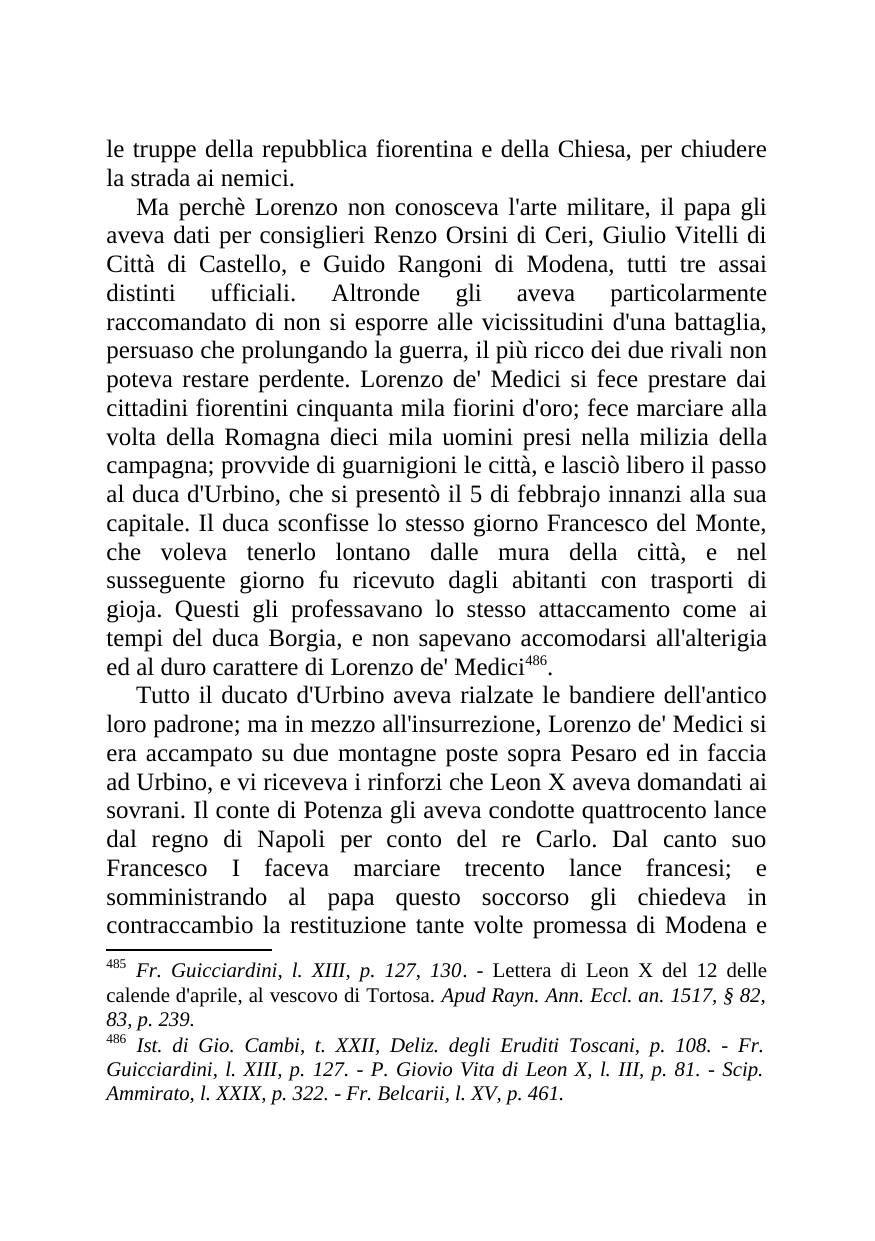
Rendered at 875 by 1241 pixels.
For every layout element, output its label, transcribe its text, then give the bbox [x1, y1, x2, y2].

text Ist. di Gio. Cambi, t. XXII, Deliz. degli Eruditi Toscani, p. 108. - Fr. Guicciardini, l. XIII, p. 127. - P. Giovio Vita di Leon X, l. III, p. 81. - Scip. Ammirato, l. XXIX, p. 322. - Fr. Belcarii, l. XV, p. 461. [106, 1031, 768, 1105]
text le truppe della repubblica fiorentina e della Chiesa, per chiudere la strada ai nemici. [106, 134, 768, 192]
text Ma perchè Lorenzo non conosceva l'arte militare, il papa gli aveva dati per consiglieri Renzo Orsini di Ceri, Giulio Vitelli di Città di Castello, e Guido Rangoni di Modena, tutti tre assai distinti ufficiali. Altronde gli aveva particolarmente raccomandato di non si esporre alle vicissitudini d'una battaglia, persuaso che prolungando la guerra, il più ricco dei due rivali non poteva restare perdente. Lorenzo de' Medici si fece prestare dai cittadini fiorentini cinquanta mila fiorini d'oro; fece marciare alla volta della Romagna dieci mila uomini presi nella milizia della campagna; provvide di guarnigioni le città, e lasciò libero il passo al duca d'Urbino, che si presentò il 5 di febbrajo innanzi alla sua capitale. Il duca sconfisse lo stesso giorno Francesco del Monte, che voleva tenerlo lontano dalle mura della città, e nel susseguente giorno fu ricevuto dagli abitanti con trasporti di gioja. Questi gli professavano lo stesso attaccamento come ai tempi del duca Borgia, e non sapevano accomodarsi all'alterigia ed al duro carattere di Lorenzo de' Medici. [106, 192, 768, 681]
text Tutto il ducato d'Urbino aveva rialzate le bandiere dell'antico loro padrone; ma in mezzo all'insurrezione, Lorenzo de' Medici si era accampato su due montagne poste sopra Pesaro ed in faccia ad Urbino, e vi riceveva i rinforzi che Leon X aveva domandati ai sovrani. Il conte di Potenza gli aveva condotte quattrocento lance dal regno di Napoli per conto del re Carlo. Dal canto suo Francesco I faceva marciare trecento lance francesi; e somministrando al papa questo soccorso gli chiedeva in contraccambio la restituzione tante volte promessa di Modena e [106, 681, 768, 939]
text Fr. Guicciardini, l. XIII, p. 127, 130. - Lettera di Leon X del 12 delle calende d'aprile, al vescovo di Tortosa. Apud Rayn. Ann. Eccl. an. 1517, § 82, 83, p. 239. [106, 956, 768, 1031]
